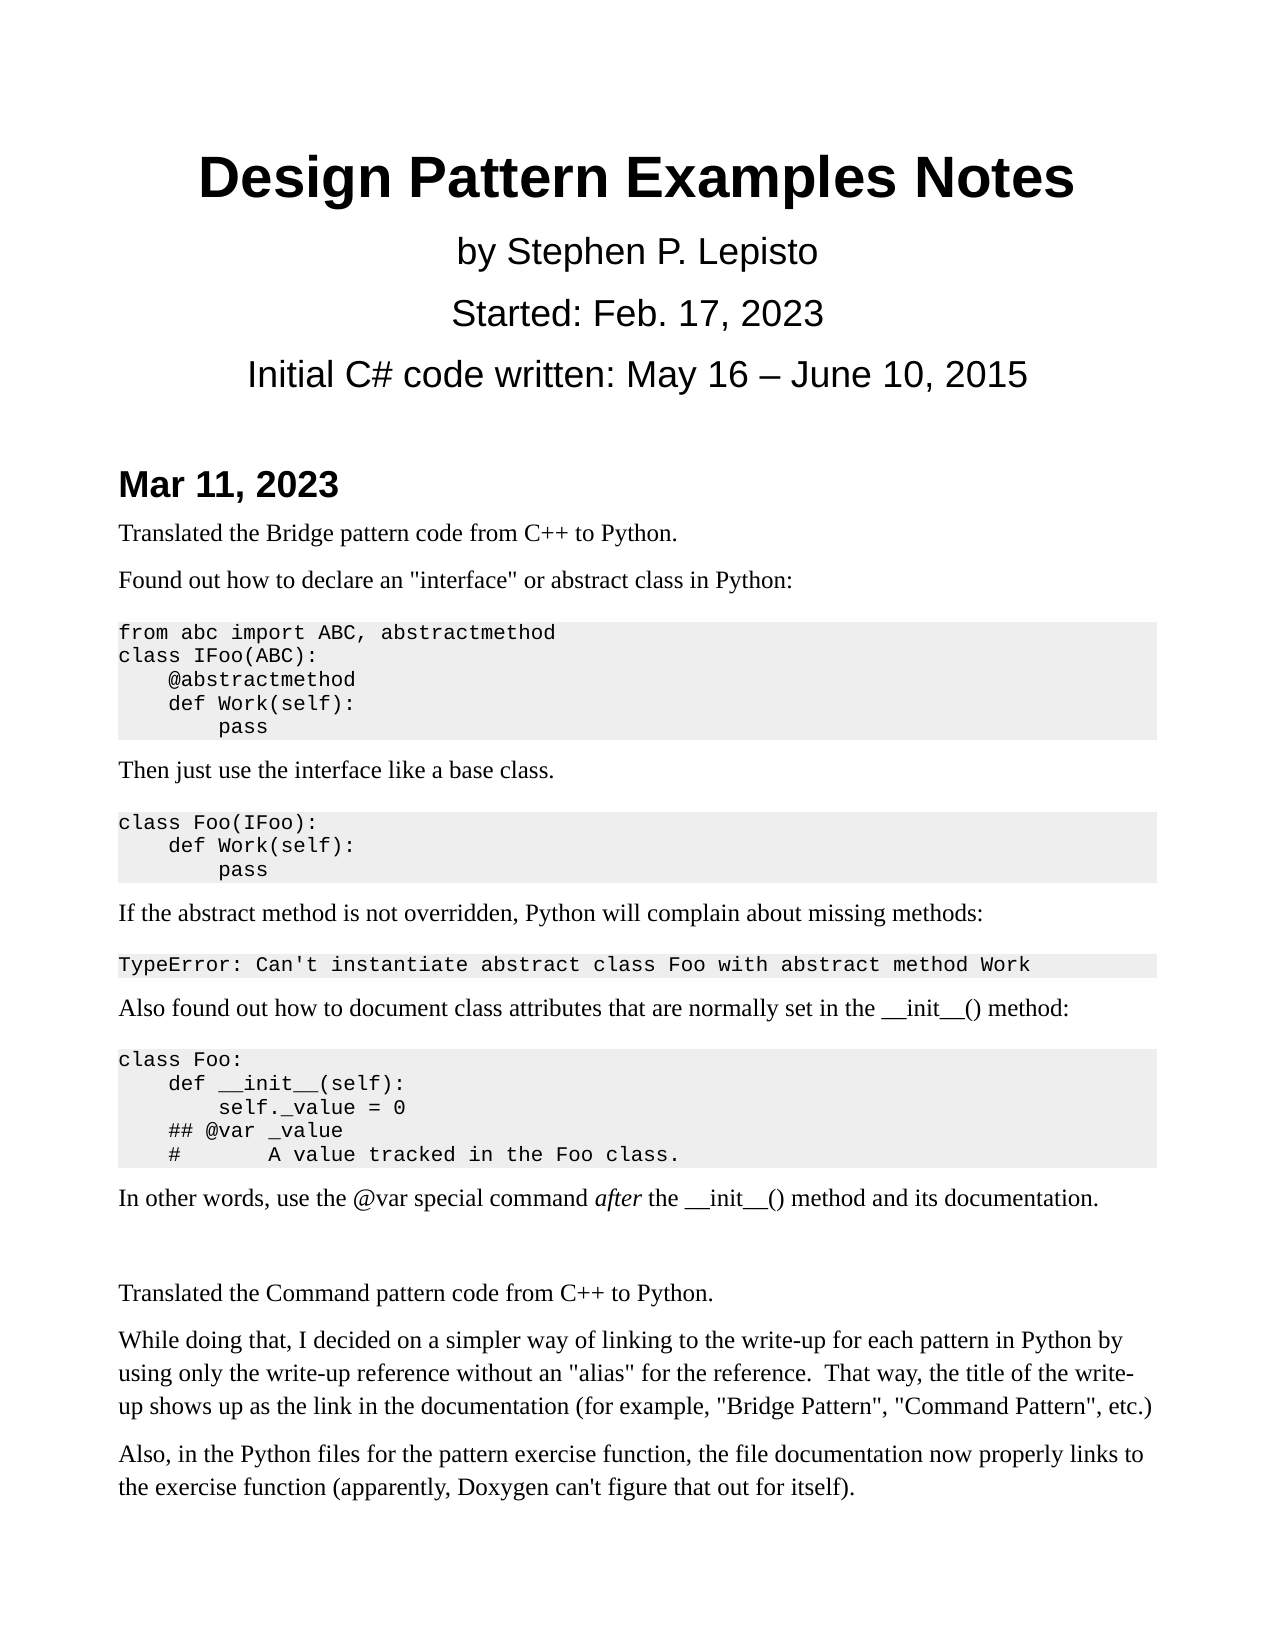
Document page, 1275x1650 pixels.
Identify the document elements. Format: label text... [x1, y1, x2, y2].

text Also, in the Python files for the pattern exercise function, the file documentation now properly links to the exercise function (apparently, Doxygen can't figure that out for itself). [118, 1439, 1157, 1501]
text def __init__(self): [118, 1073, 1157, 1097]
text Translated the Bridge pattern code from C++ to Python. [118, 518, 1157, 546]
text In other words, use the @var special command after the __init__() method and its documentation. [118, 1183, 1157, 1211]
title Design Pattern Examples Notes [118, 143, 1157, 210]
text from abc import ABC, abstractmethod [118, 622, 1157, 646]
text Also found out how to document class attributes that are normally set in the __init__() method: [118, 993, 1157, 1022]
text def Work(self): [118, 835, 1157, 859]
text ## @var _value [118, 1120, 1157, 1144]
text Found out how to declare an "interface" or abstract class in Python: [118, 565, 1157, 594]
text @abstractmethod [118, 669, 1157, 693]
text self._value = 0 [118, 1097, 1157, 1120]
text class IFoo(ABC): [118, 646, 1157, 669]
text pass [118, 716, 1157, 740]
subtitle by Stephen P. Lepisto [118, 229, 1157, 272]
text def Work(self): [118, 693, 1157, 716]
subtitle Initial C# code written: May 16 – June 10, 2015 [118, 353, 1157, 396]
text Then just use the interface like a base class. [118, 755, 1157, 784]
text Translated the Command pattern code from C++ to Python. [118, 1278, 1157, 1307]
text If the abstract method is not overridden, Python will complain about missing methods: [118, 898, 1157, 926]
text While doing that, I decided on a simpler way of linking to the write-up for each pattern in Python by using only the write-up reference without an "alias" for the reference. That way, the title of the write-up shows up as the link in the documentation (for example, "Bridge Pattern", "Command Pattern", etc.) [118, 1325, 1157, 1420]
subtitle Mar 11, 2023 [118, 462, 1157, 505]
text class Foo: [118, 1049, 1157, 1073]
text class Foo(IFoo): [118, 812, 1157, 835]
text pass [118, 859, 1157, 883]
text TypeError: Can't instantiate abstract class Foo with abstract method Work [118, 954, 1157, 978]
subtitle Started: Feb. 17, 2023 [118, 291, 1157, 334]
text # A value tracked in the Foo class. [118, 1144, 1157, 1168]
